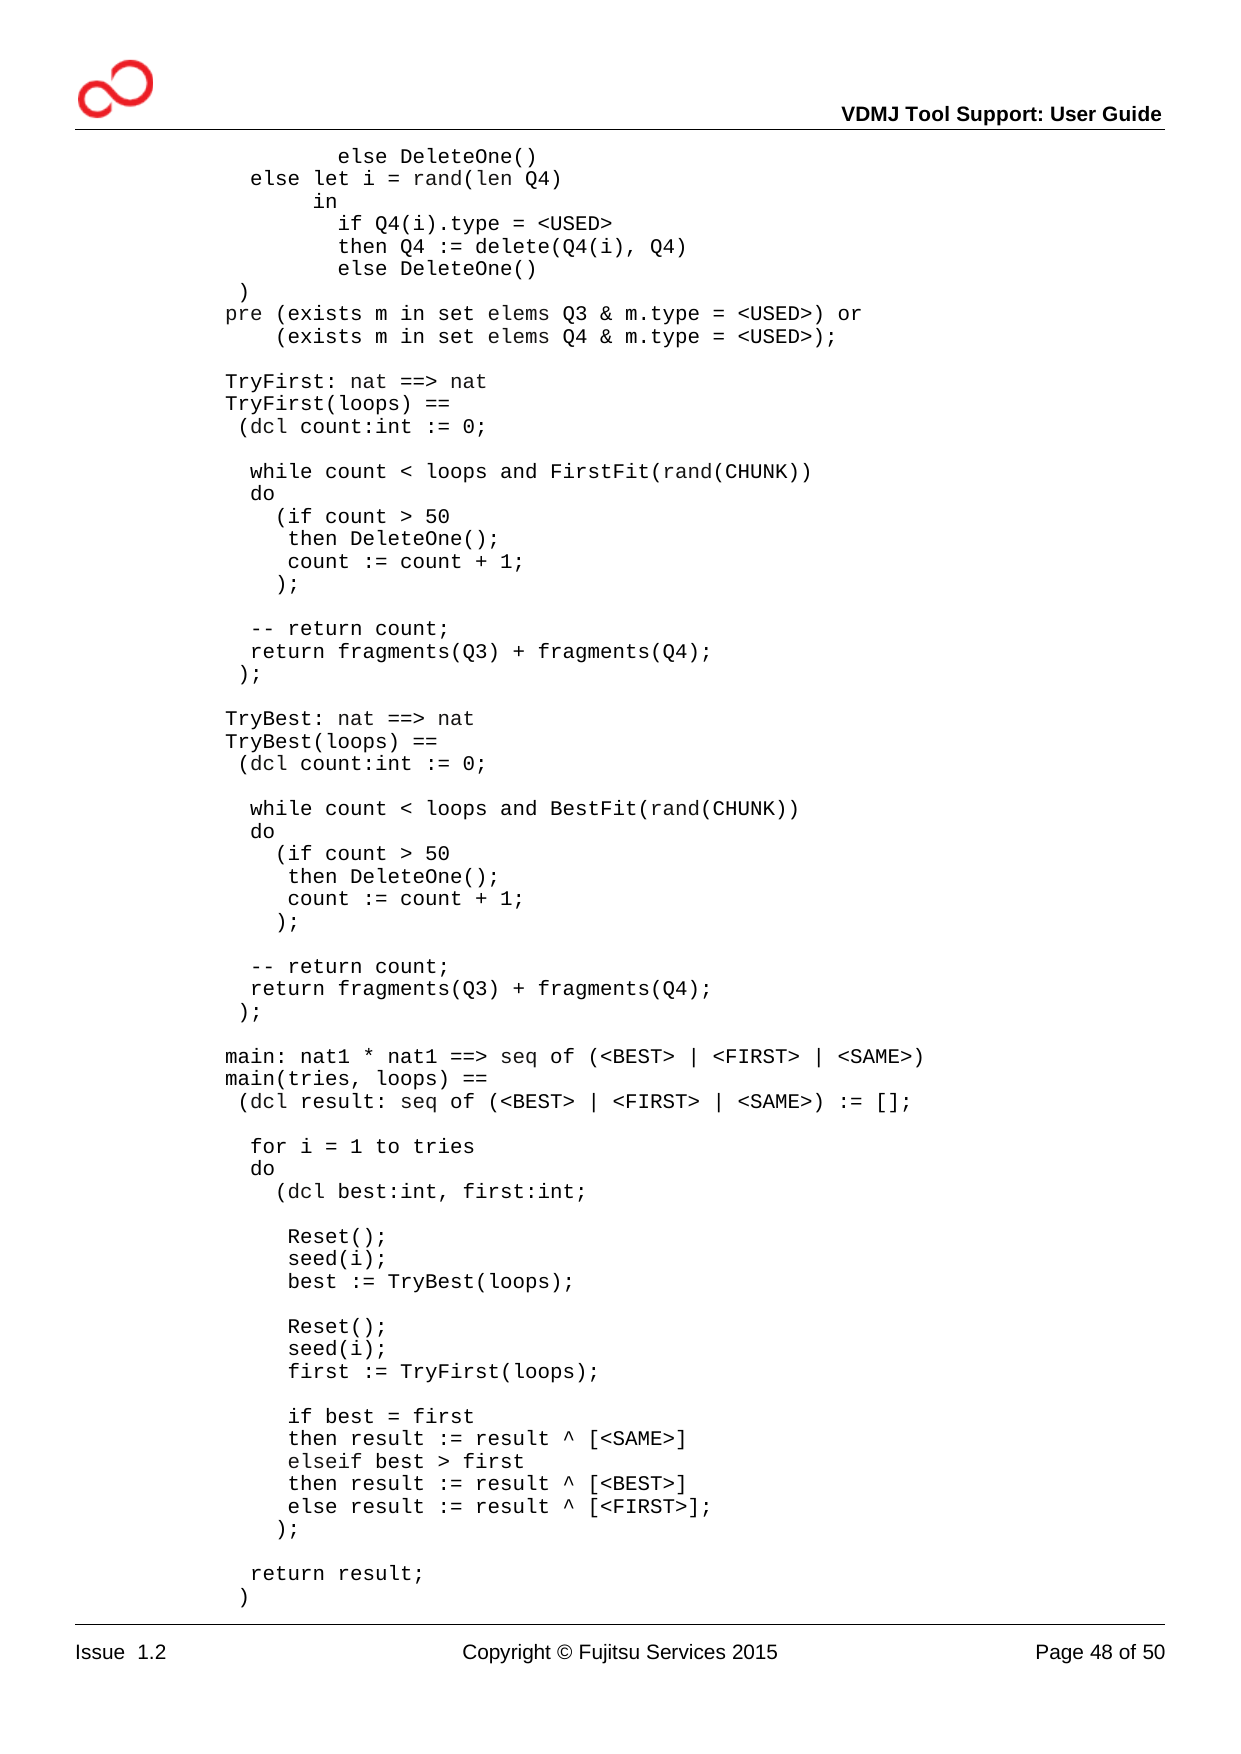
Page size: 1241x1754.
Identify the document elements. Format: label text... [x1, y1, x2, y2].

text first := TryFirst(loops); [225, 1360, 1165, 1383]
text (if count > 50 [225, 843, 1165, 865]
text best := TryBest(loops); [225, 1270, 1165, 1293]
text seed(i); [225, 1338, 1165, 1360]
text ); [225, 1518, 1165, 1540]
text elseif best > first [225, 1450, 1165, 1473]
text else let i = rand(len Q4) [225, 168, 1165, 190]
text TryFirst: nat ==> nat [225, 370, 1165, 393]
text ) [225, 280, 1165, 303]
text return fragments(Q3) + fragments(Q4); [225, 640, 1165, 663]
text (dcl result: seq of (<BEST> | <FIRST> | <SAME>) := []; [225, 1090, 1165, 1113]
text do [225, 1158, 1165, 1180]
text then DeleteOne(); [225, 528, 1165, 550]
text seed(i); [225, 1248, 1165, 1270]
text for i = 1 to tries [225, 1135, 1165, 1158]
text TryBest(loops) == [225, 730, 1165, 753]
text count := count + 1; [225, 888, 1165, 910]
text then result := result ^ [<SAME>] [225, 1428, 1165, 1450]
text (dcl count:int := 0; [225, 753, 1165, 775]
text pre (exists m in set elems Q3 & m.type = <USED>) or [225, 303, 1165, 325]
text else DeleteOne() [225, 258, 1165, 280]
text then result := result ^ [<BEST>] [225, 1473, 1165, 1495]
text do [225, 820, 1165, 843]
text then Q4 := delete(Q4(i), Q4) [225, 235, 1165, 258]
text TryFirst(loops) == [225, 393, 1165, 415]
text (dcl count:int := 0; [225, 415, 1165, 438]
text count := count + 1; [225, 550, 1165, 573]
text main(tries, loops) == [225, 1068, 1165, 1090]
picture [78, 52, 153, 128]
text TryBest: nat ==> nat [225, 708, 1165, 730]
text main: nat1 * nat1 ==> seq of (<BEST> | <FIRST> | <SAME>) [225, 1045, 1165, 1068]
text ); [225, 573, 1165, 595]
text (dcl best:int, first:int; [225, 1180, 1165, 1203]
text ) [225, 1585, 1165, 1608]
text then DeleteOne(); [225, 865, 1165, 888]
text ); [225, 910, 1165, 933]
text while count < loops and FirstFit(rand(CHUNK)) [225, 460, 1165, 483]
text return fragments(Q3) + fragments(Q4); [225, 978, 1165, 1000]
text ); [225, 663, 1165, 685]
text Reset(); [225, 1315, 1165, 1338]
text return result; [225, 1563, 1165, 1585]
text Reset(); [225, 1225, 1165, 1248]
text -- return count; [225, 618, 1165, 640]
text else DeleteOne() [225, 145, 1165, 168]
text -- return count; [225, 955, 1165, 978]
text (if count > 50 [225, 505, 1165, 528]
text if best = first [225, 1405, 1165, 1428]
text in [225, 190, 1165, 213]
text ); [225, 1000, 1165, 1023]
text if Q4(i).type = <USED> [225, 213, 1165, 235]
text else result := result ^ [<FIRST>]; [225, 1495, 1165, 1518]
text (exists m in set elems Q4 & m.type = <USED>); [225, 325, 1165, 348]
text do [225, 483, 1165, 505]
text while count < loops and BestFit(rand(CHUNK)) [225, 798, 1165, 820]
